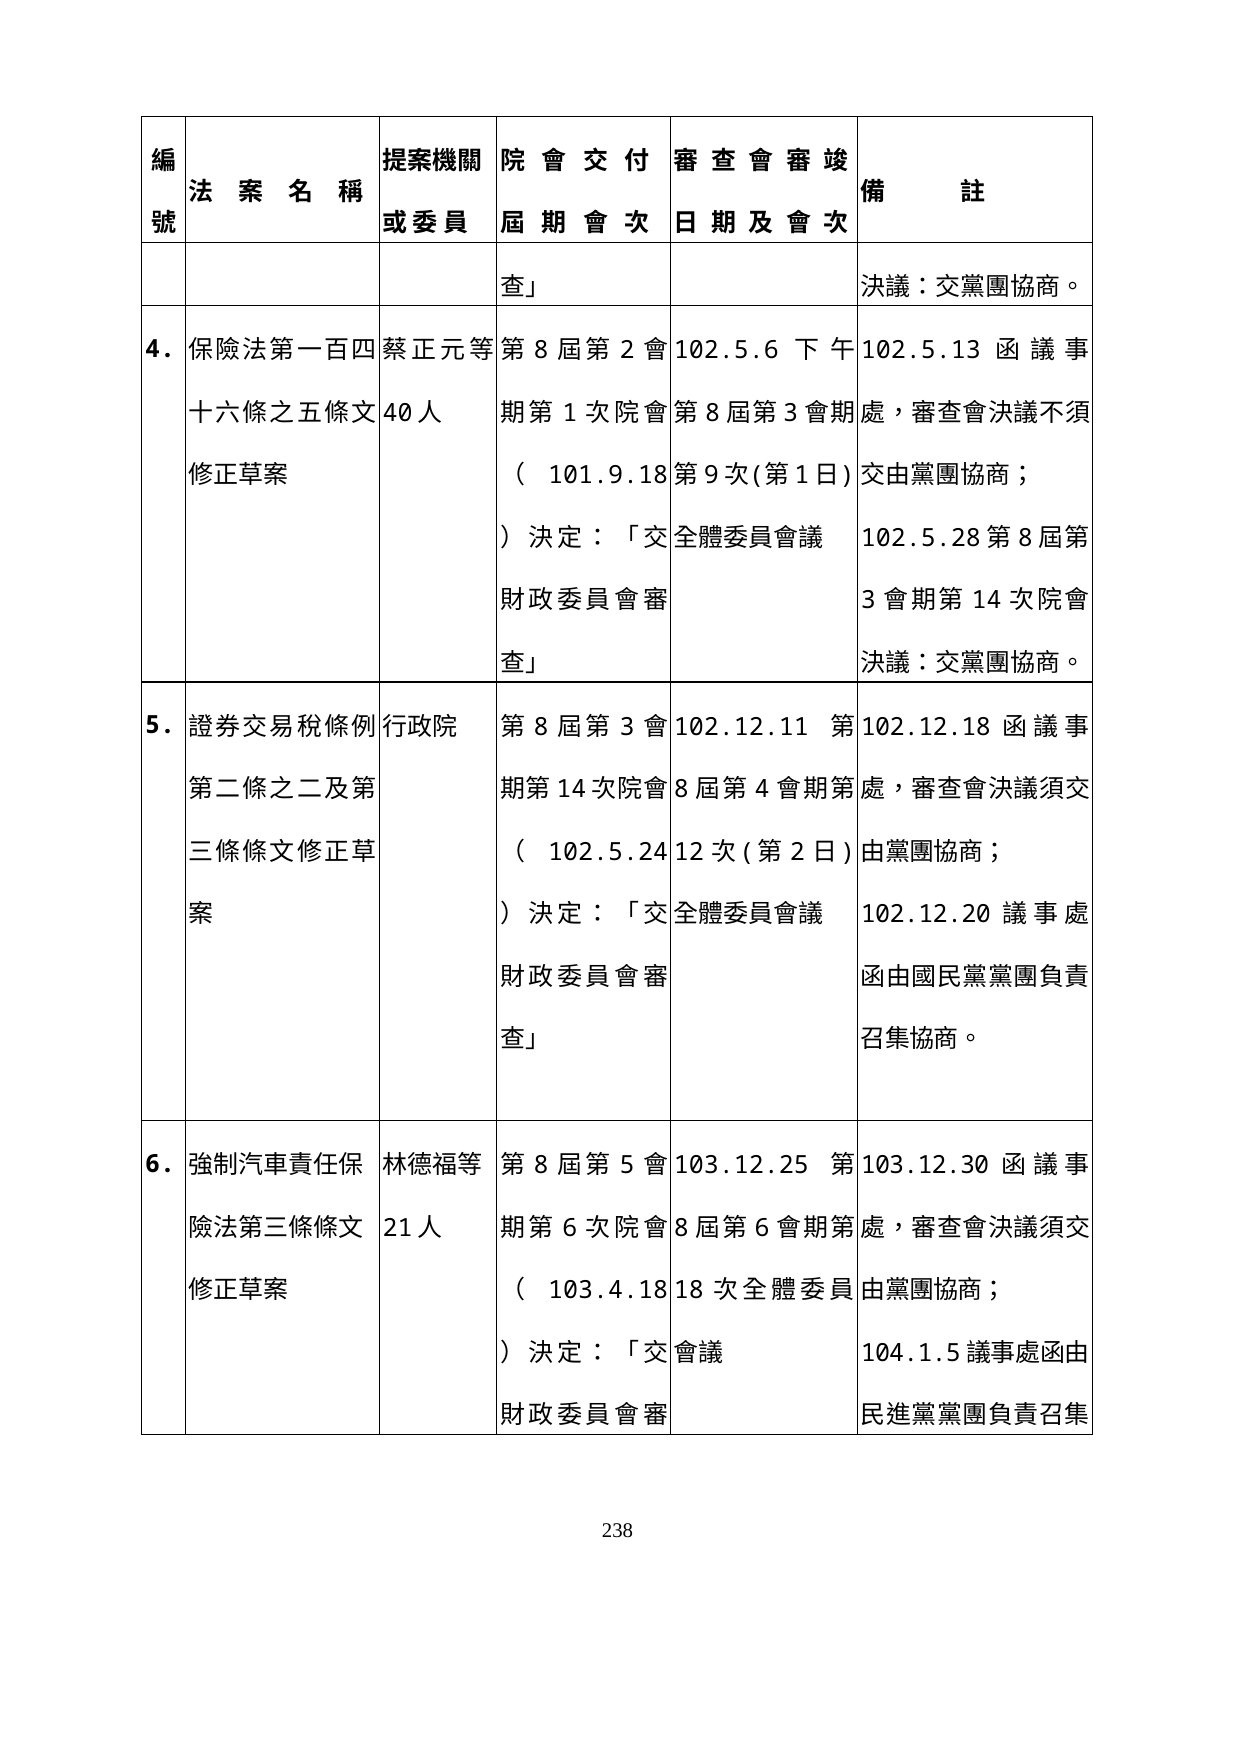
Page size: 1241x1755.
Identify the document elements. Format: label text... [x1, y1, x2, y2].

table_cell [142, 243, 185, 305]
table_cell 102.12.11第8屆第4會期第12次(第2日)全體委員會議 [671, 683, 857, 1120]
table_cell 查」 [497, 243, 670, 305]
table_header 編號 [142, 117, 185, 242]
table_cell 第8屆第5會期第6次院會（103.4.18）決定：「交財政委員會審 [497, 1121, 670, 1433]
table_cell 行政院 [380, 683, 496, 1120]
table_cell 決議：交黨團協商。 [858, 243, 1092, 305]
table_header 審 查 會 審 竣 日 期 及 會 次 [671, 117, 857, 242]
table_cell 102.12.18函議事處，審查會決議須交由黨團協商； 102.12.20議事處函由國民黨黨團負責召集協商。 [858, 683, 1092, 1120]
table_cell [186, 243, 379, 305]
table_cell 103.12.30函議事處，審查會決議須交由黨團協商； 104.1.5議事處函由民進黨黨團負責召集 [858, 1121, 1092, 1433]
table_cell 102.5.13函議事處，審查會決議不須交由黨團協商； 102.5.28第8屆第3會期第14次院會決議：交黨團協商。 [858, 306, 1092, 681]
table_cell [142, 306, 185, 681]
table_header 法 案 名 稱 [186, 117, 379, 242]
table_cell 102.5.6下午第8屆第3會期第9次(第1日)全體委員會議 [671, 306, 857, 681]
table_cell [380, 243, 496, 305]
table_cell [142, 1121, 185, 1433]
table_cell 第8屆第2會期第1次院會（101.9.18）決定：「交財政委員會審查」 [497, 306, 670, 681]
table_cell 強制汽車責任保險法第三條條文修正草案 [186, 1121, 379, 1433]
table_cell 103.12.25第8屆第6會期第18次全體委員會議 [671, 1121, 857, 1433]
table_cell 蔡正元等40人 [380, 306, 496, 681]
table_cell 林德福等21人 [380, 1121, 496, 1433]
table_cell 保險法第一百四十六條之五條文修正草案 [186, 306, 379, 681]
table_header 備 註 [858, 117, 1092, 242]
table_cell [142, 683, 185, 1120]
table_cell 第8屆第3會期第14次院會（102.5.24）決定：「交財政委員會審查」 [497, 683, 670, 1120]
table_cell 證券交易稅條例第二條之二及第三條條文修正草案 [186, 683, 379, 1120]
table_cell [671, 243, 857, 305]
table_header 院 會 交 付 屆 期 會 次 [497, 117, 670, 242]
table_header 提案機關 或委員 [380, 117, 496, 242]
